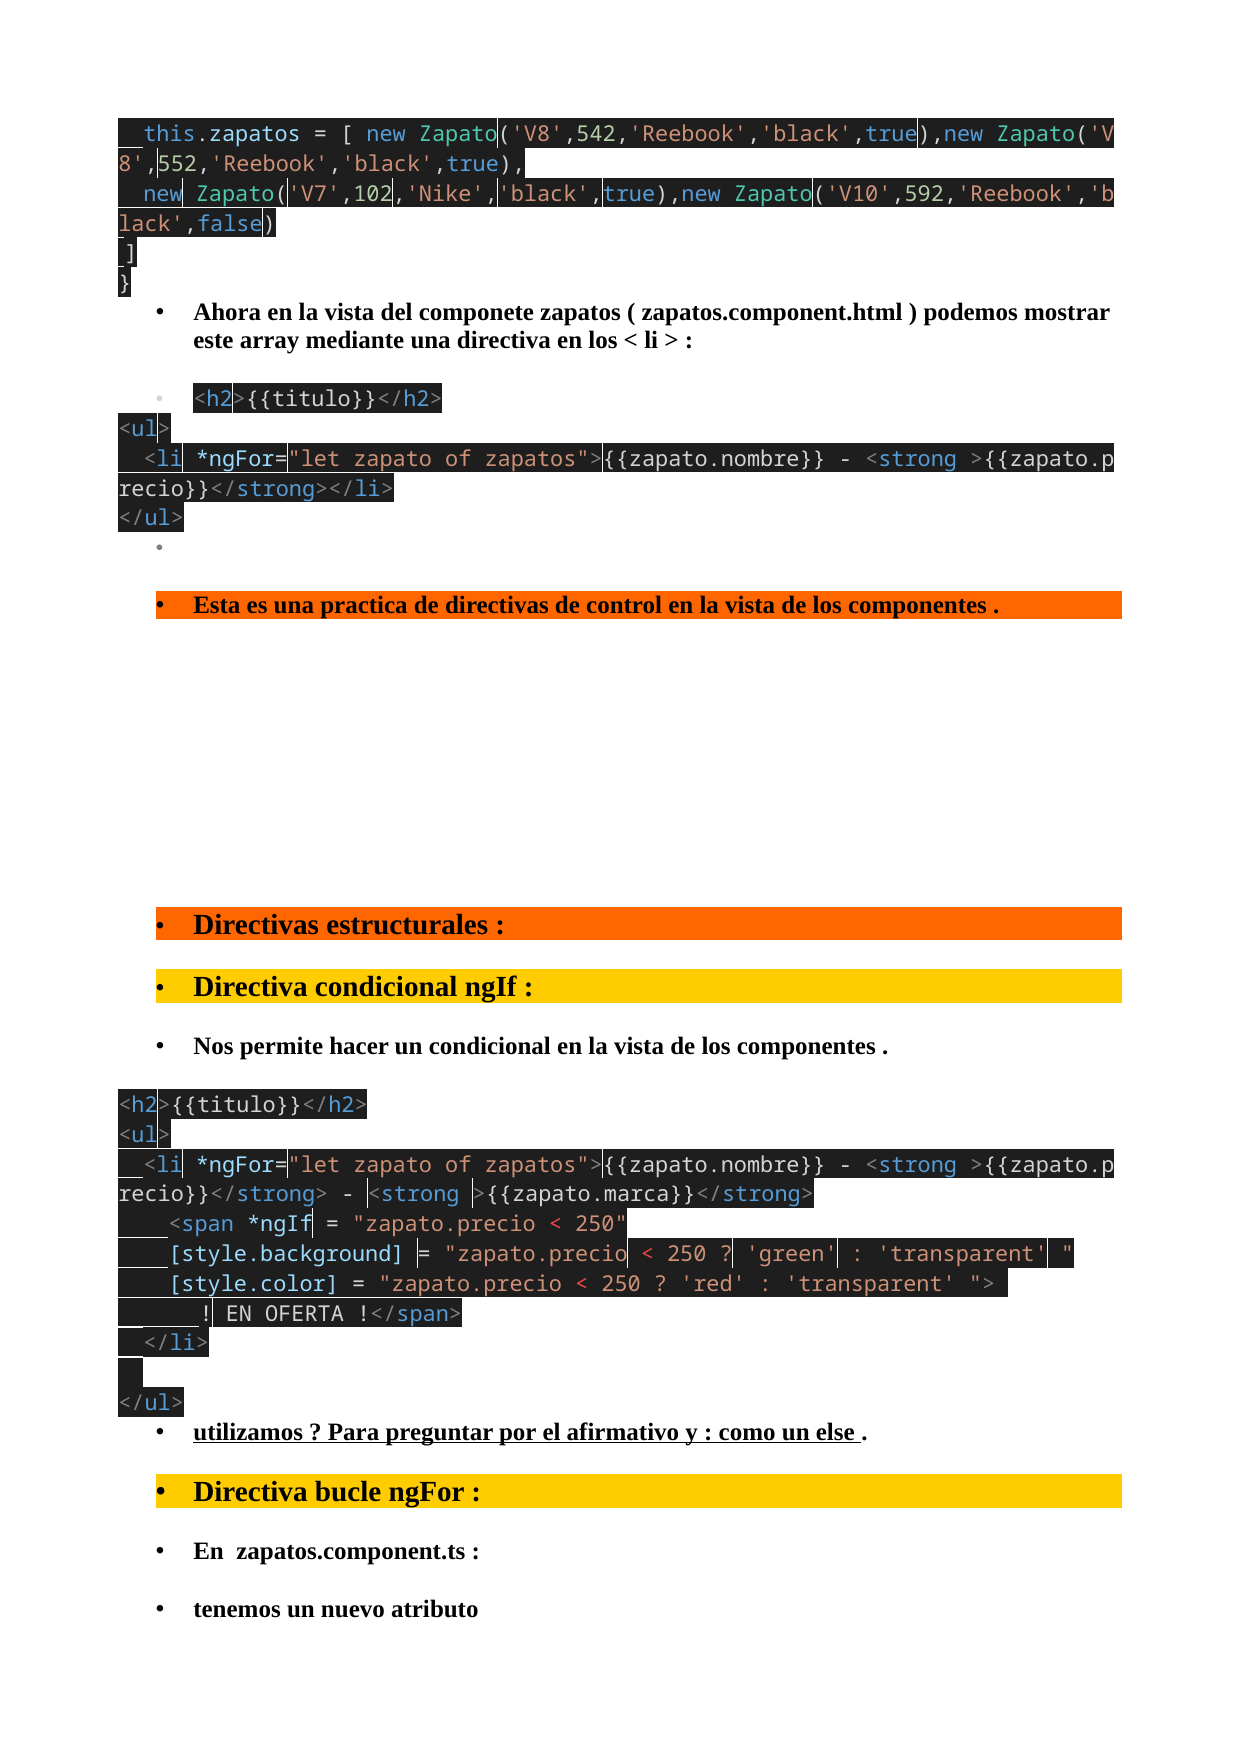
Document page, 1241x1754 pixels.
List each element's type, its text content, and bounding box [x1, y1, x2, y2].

text <li *ngFor="let zapato of zapatos">{{zapato.nombre}} - <strong >{{zapato.precio}}</strong></li> [118, 443, 1122, 502]
list Ahora en la vista del componete zapatos ( zapatos.component.html ) podemos mostrar este array mediante una directiva en los < li > : [156, 297, 1122, 354]
list utilizamos ? Para preguntar por el afirmativo y : como un else . [156, 1417, 1122, 1445]
list Directiva condicional ngIf : [156, 969, 1122, 1003]
text </ul> [118, 502, 1122, 532]
text this.zapatos = [ new Zapato('V8',542,'Reebook','black',true),new Zapato('V8',552,'Reebook','black',true), [118, 118, 1122, 178]
text [style.color] = "zapato.precio < 250 ? 'red' : 'transparent' "> [118, 1268, 1122, 1297]
text } [118, 267, 1122, 297]
list <h2>{{titulo}}</h2> [156, 383, 1122, 413]
text ] [118, 237, 1122, 267]
list Directivas estructurales : [156, 907, 1122, 940]
text new Zapato('V7',102,'Nike','black',true),new Zapato('V10',592,'Reebook','black',false) [118, 178, 1122, 237]
text <h2>{{titulo}}</h2> [118, 1089, 1122, 1119]
list En zapatos.component.ts : [156, 1536, 1122, 1565]
text ! EN OFERTA !</span> [118, 1297, 1122, 1327]
list Directiva bucle ngFor : [156, 1474, 1122, 1508]
list Nos permite hacer un condicional en la vista de los componentes . [156, 1031, 1122, 1060]
list tenemos un nuevo atributo [156, 1594, 1122, 1623]
text <li *ngFor="let zapato of zapatos">{{zapato.nombre}} - <strong >{{zapato.precio}}</strong> - <strong >{{zapato.marca}}</strong> [118, 1148, 1122, 1208]
text </li> [118, 1327, 1122, 1357]
list Esta es una practica de directivas de control en la vista de los componentes . [156, 591, 1122, 619]
text <ul> [118, 1119, 1122, 1148]
text [style.background] = "zapato.precio < 250 ? 'green' : 'transparent' " [118, 1238, 1122, 1268]
text <ul> [118, 413, 1122, 443]
text <span *ngIf = "zapato.precio < 250" [118, 1208, 1122, 1238]
text </ul> [118, 1387, 1122, 1417]
